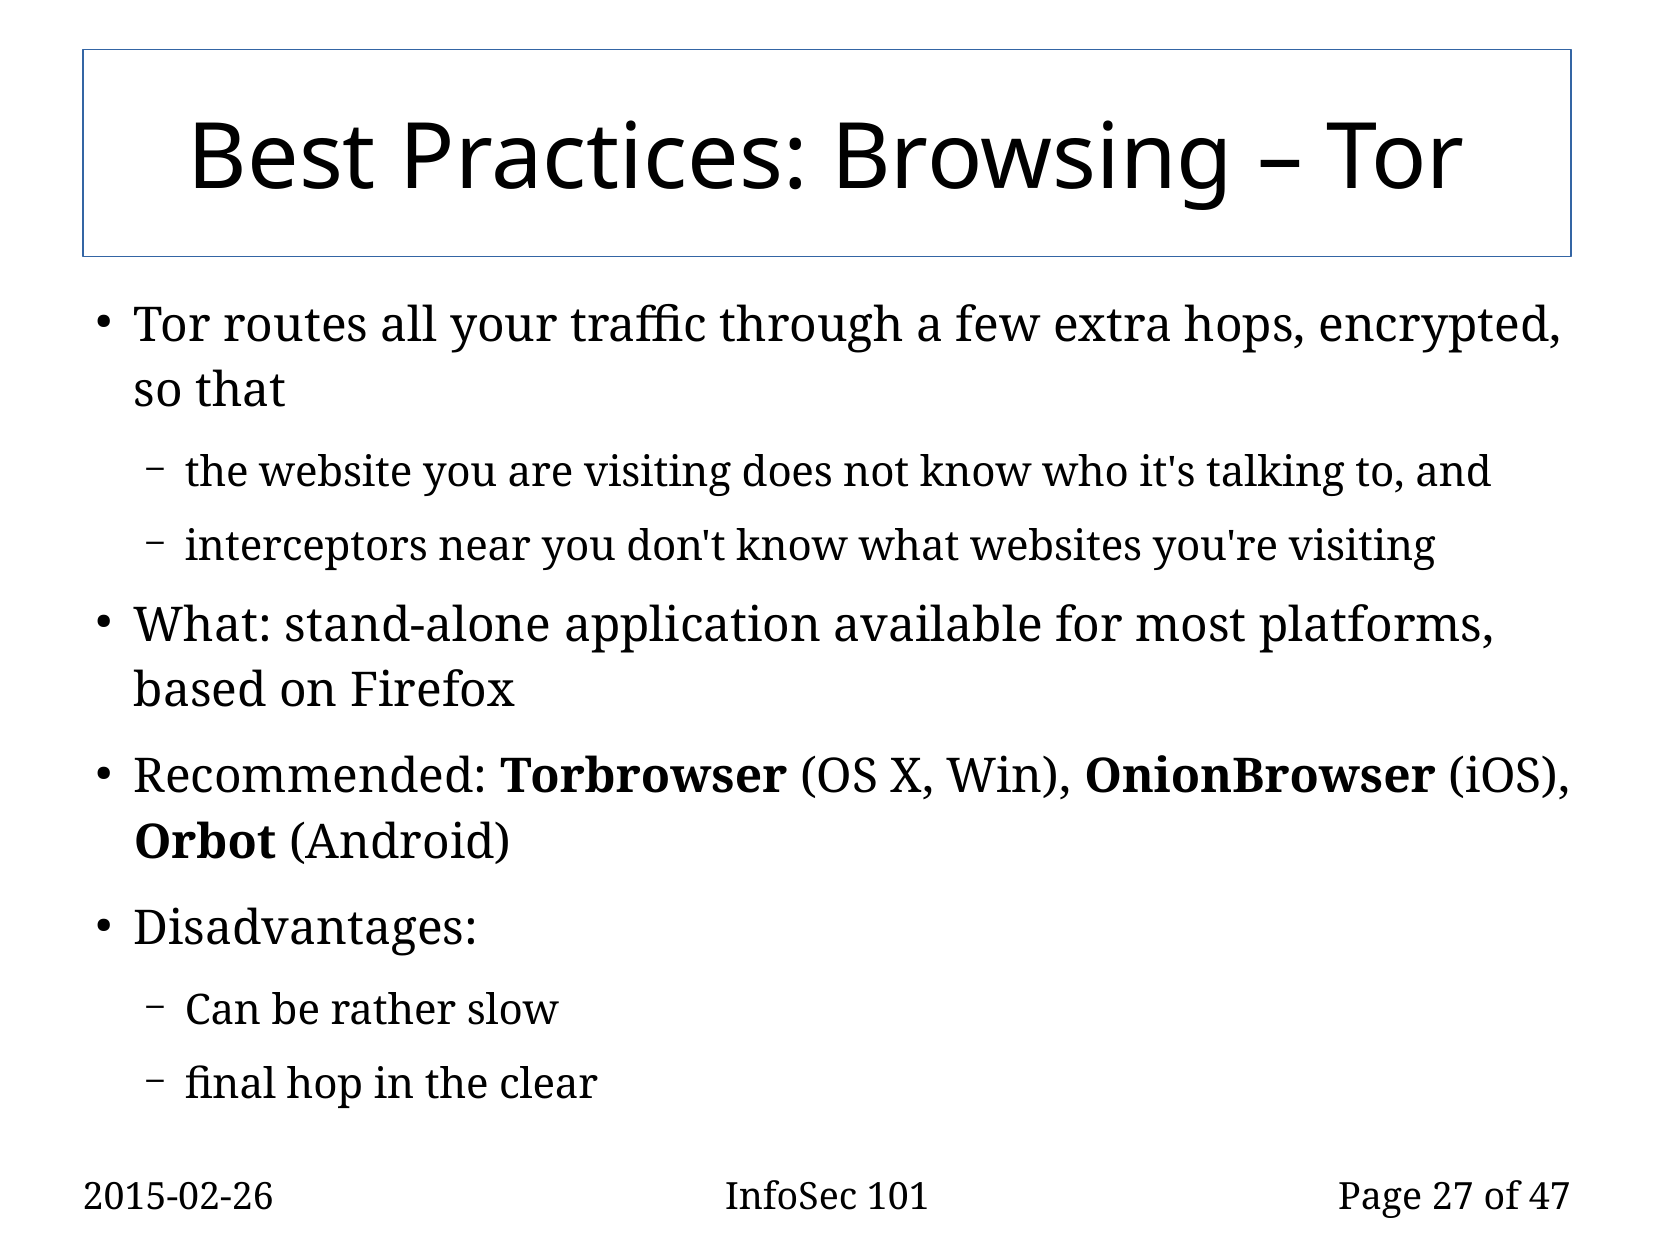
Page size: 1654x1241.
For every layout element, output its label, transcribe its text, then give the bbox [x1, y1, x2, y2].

title Best Practices: Browsing – Tor [82, 49, 1571, 257]
list Tor routes all your traffic through a few extra hops, encrypted, so that the website you are visiting does not know who it's talking to, and interceptors near you don't know what websites you're visiting What: stand-alone application available for most platforms, based on Firefox Recommended: Torbrowser (OS X, Win), OnionBrowser (iOS), Orbot (Android) Disadvantages: Can be rather slow final hop in the clear [82, 290, 1571, 1126]
